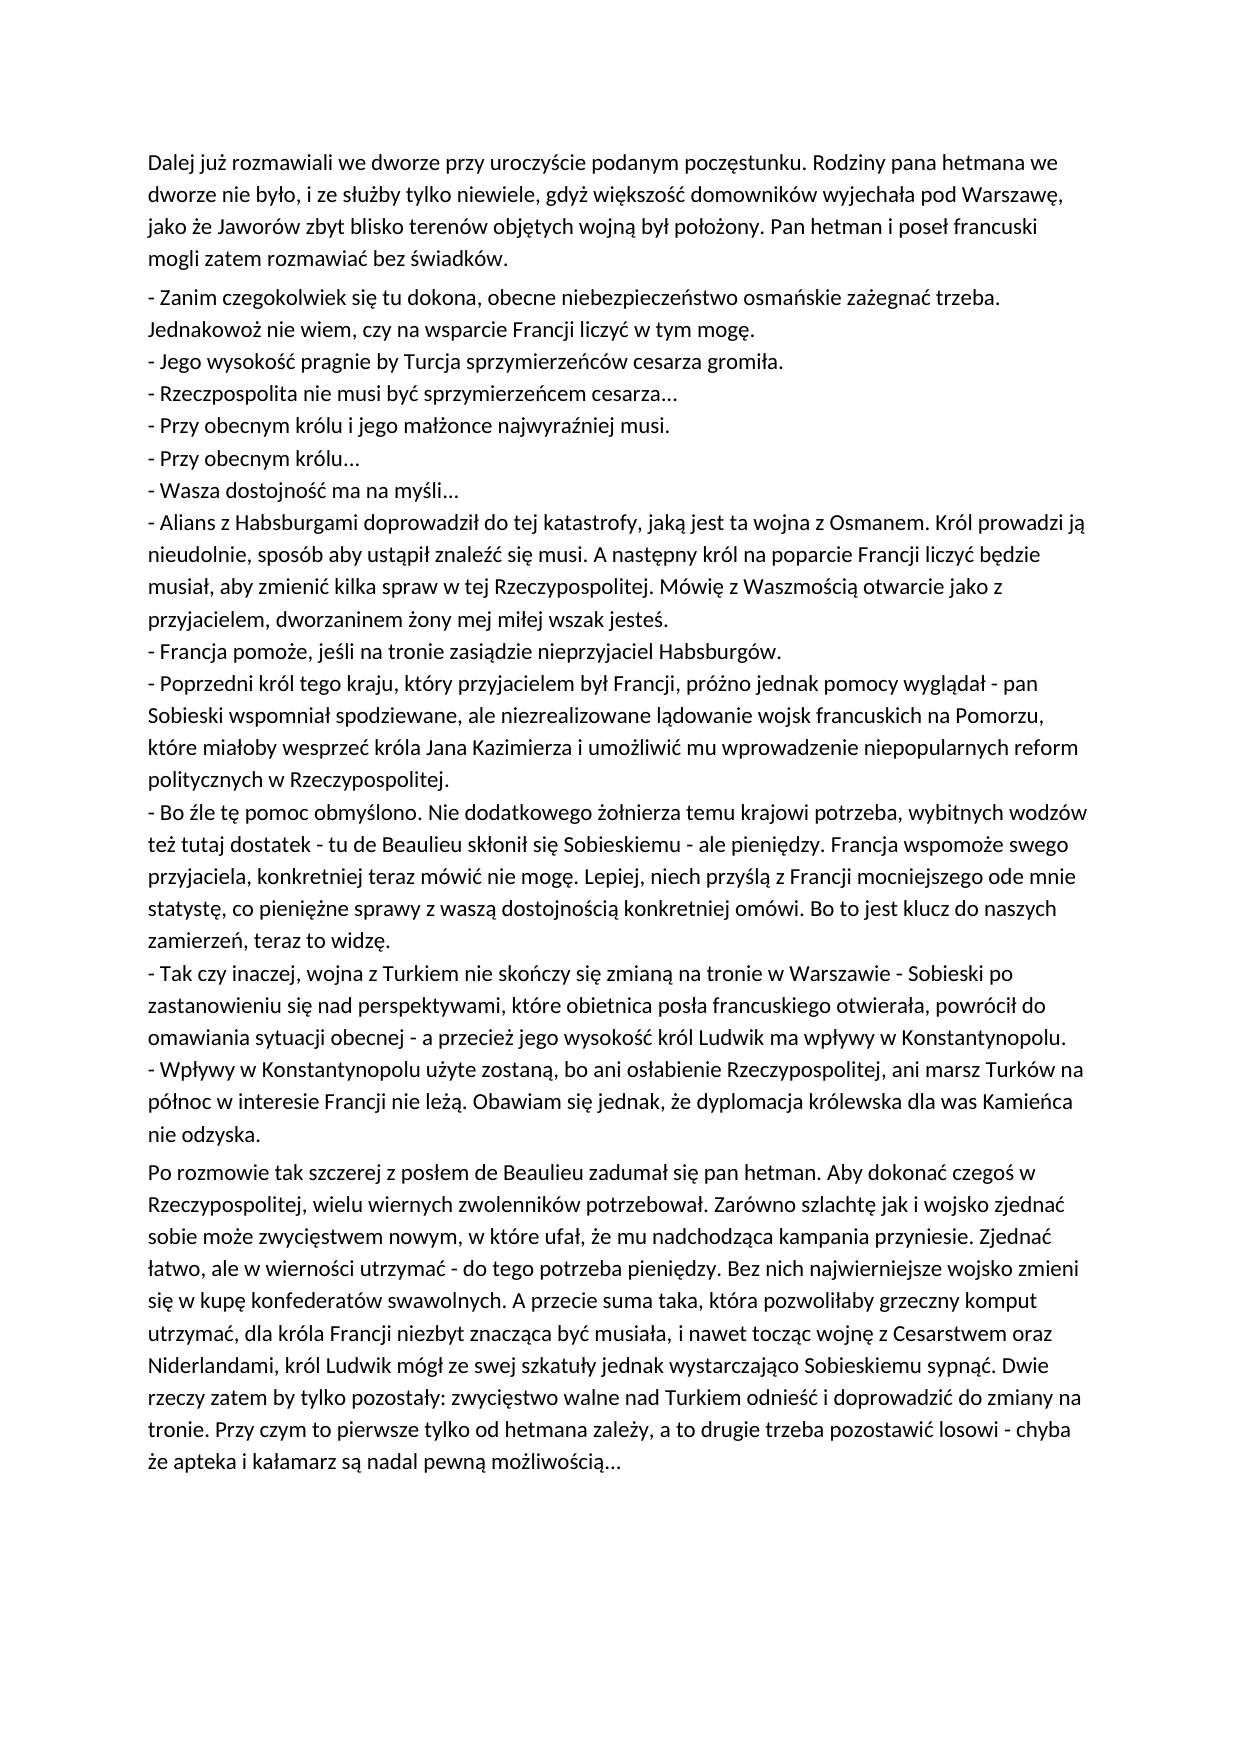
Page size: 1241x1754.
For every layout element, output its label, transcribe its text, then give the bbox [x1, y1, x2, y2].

text - Jego wysokość pragnie by Turcja sprzymierzeńców cesarza gromiła. [148, 347, 1093, 375]
text - Poprzedni król tego kraju, który przyjacielem był Francji, próżno jednak pomocy wyglądał - pan Sobieski wspomniał spodziewane, ale niezrealizowane lądowanie wojsk francuskich na Pomorzu, które miałoby wesprzeć króla Jana Kazimierza i umożliwić mu wprowadzenie niepopularnych reform politycznych w Rzeczypospolitej. [148, 669, 1093, 794]
text - Wpływy w Konstantynopolu użyte zostaną, bo ani osłabienie Rzeczypospolitej, ani marsz Turków na północ w interesie Francji nie leżą. Obawiam się jednak, że dyplomacja królewska dla was Kamieńca nie odzyska. [148, 1055, 1093, 1148]
text - Przy obecnym królu... [148, 444, 1093, 472]
text - Wasza dostojność ma na myśli... [148, 476, 1093, 504]
text Dalej już rozmawiali we dworze przy uroczyście podanym poczęstunku. Rodziny pana hetmana we dworze nie było, i ze służby tylko niewiele, gdyż większość domowników wyjechała pod Warszawę, jako że Jaworów zbyt blisko terenów objętych wojną był położony. Pan hetman i poseł francuski mogli zatem rozmawiać bez świadków. [148, 148, 1093, 272]
text - Tak czy inaczej, wojna z Turkiem nie skończy się zmianą na tronie w Warszawie - Sobieski po zastanowieniu się nad perspektywami, które obietnica posła francuskiego otwierała, powrócił do omawiania sytuacji obecnej - a przecież jego wysokość król Ludwik ma wpływy w Konstantynopolu. [148, 959, 1093, 1051]
text Po rozmowie tak szczerej z posłem de Beaulieu zadumał się pan hetman. Aby dokonać czegoś w Rzeczypospolitej, wielu wiernych zwolenników potrzebował. Zarówno szlachtę jak i wojsko zjednać sobie może zwycięstwem nowym, w które ufał, że mu nadchodząca kampania przyniesie. Zjednać łatwo, ale w wierności utrzymać - do tego potrzeba pieniędzy. Bez nich najwierniejsze wojsko zmieni się w kupę konfederatów swawolnych. A przecie suma taka, która pozwoliłaby grzeczny komput utrzymać, dla króla Francji niezbyt znacząca być musiała, i nawet tocząc wojnę z Cesarstwem oraz Niderlandami, król Ludwik mógł ze swej szkatuły jednak wystarczająco Sobieskiemu sypnąć. Dwie rzeczy zatem by tylko pozostały: zwycięstwo walne nad Turkiem odnieść i doprowadzić do zmiany na tronie. Przy czym to pierwsze tylko od hetmana zależy, a to drugie trzeba pozostawić losowi - chyba że apteka i kałamarz są nadal pewną możliwością... [148, 1158, 1093, 1476]
text - Francja pomoże, jeśli na tronie zasiądzie nieprzyjaciel Habsburgów. [148, 637, 1093, 665]
text - Rzeczpospolita nie musi być sprzymierzeńcem cesarza... [148, 379, 1093, 407]
text - Alians z Habsburgami doprowadził do tej katastrofy, jaką jest ta wojna z Osmanem. Król prowadzi ją nieudolnie, sposób aby ustąpił znaleźć się musi. A następny król na poparcie Francji liczyć będzie musiał, aby zmienić kilka spraw w tej Rzeczypospolitej. Mówię z Waszmością otwarcie jako z przyjacielem, dworzaninem żony mej miłej wszak jesteś. [148, 508, 1093, 633]
text - Bo źle tę pomoc obmyślono. Nie dodatkowego żołnierza temu krajowi potrzeba, wybitnych wodzów też tutaj dostatek - tu de Beaulieu skłonił się Sobieskiemu - ale pieniędzy. Francja wspomoże swego przyjaciela, konkretniej teraz mówić nie mogę. Lepiej, niech przyślą z Francji mocniejszego ode mnie statystę, co pieniężne sprawy z waszą dostojnością konkretniej omówi. Bo to jest klucz do naszych zamierzeń, teraz to widzę. [148, 798, 1093, 954]
text - Przy obecnym królu i jego małżonce najwyraźniej musi. [148, 412, 1093, 439]
text - Zanim czegokolwiek się tu dokona, obecne niebezpieczeństwo osmańskie zażegnać trzeba. Jednakowoż nie wiem, czy na wsparcie Francji liczyć w tym mogę. [148, 283, 1093, 343]
